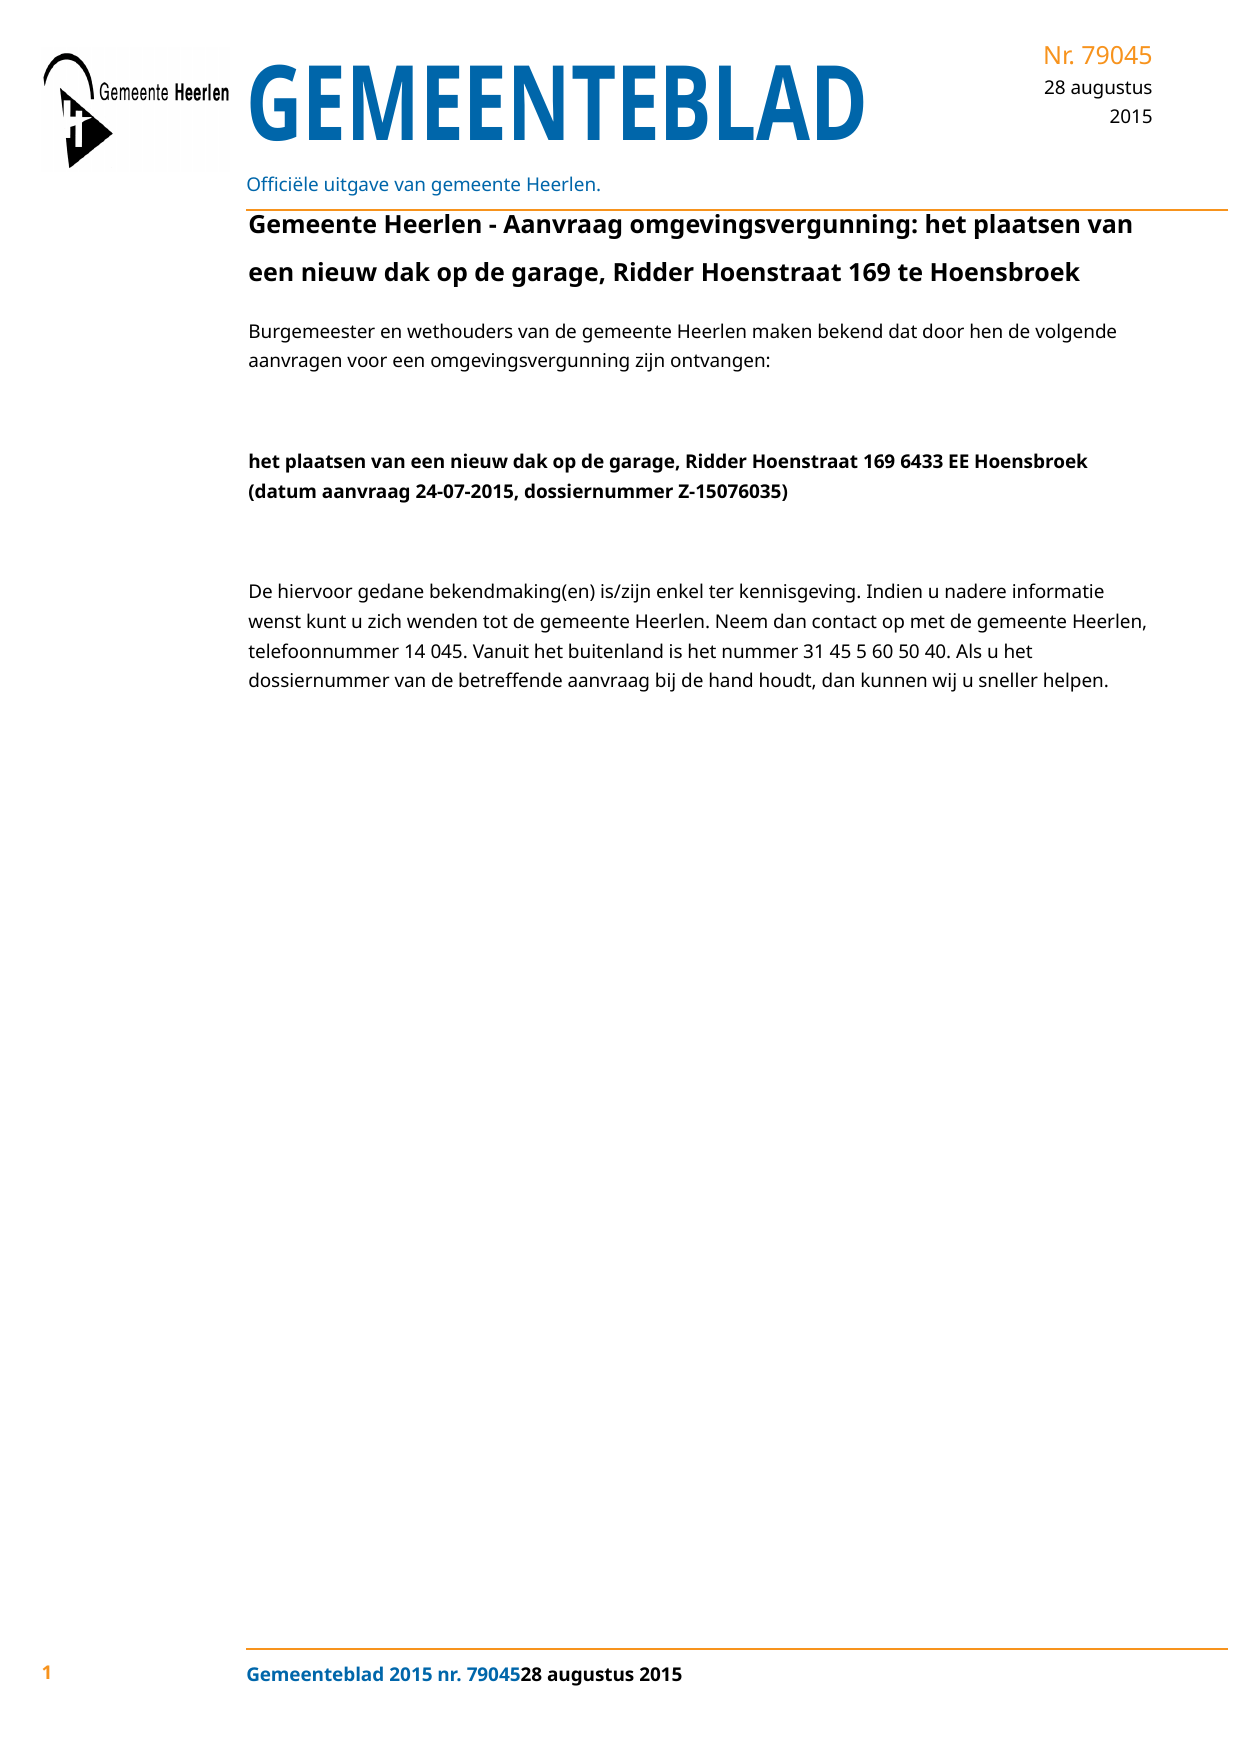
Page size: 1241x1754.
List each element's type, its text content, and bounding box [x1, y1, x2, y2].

picture [41, 47, 231, 172]
text Burgemeester en wethouders van de gemeente Heerlen maken bekend dat door hen de volgende aanvragen voor een omgevingsvergunning zijn ontvangen: [248, 318, 1152, 373]
text Gemeente Heerlen - Aanvraag omgevingsvergunning: het plaatsen van een nieuw dak op de garage, Ridder Hoenstraat 169 te Hoensbroek [248, 211, 1152, 288]
text De hiervoor gedane bekendmaking(en) is/zijn enkel ter kennisgeving. Indien u nadere informatie wenst kunt u zich wenden tot de gemeente Heerlen. Neem dan contact op met de gemeente Heerlen, telefoonnummer 14 045. Vanuit het buitenland is het nummer 31 45 5 60 50 40. Als u het dossiernummer van de betreffende aanvraag bij de hand houdt, dan kunnen wij u sneller helpen. [248, 579, 1152, 693]
text het plaatsen van een nieuw dak op de garage, Ridder Hoenstraat 169 6433 EE Hoensbroek (datum aanvraag 24-07-2015, dossiernummer Z-15076035) [248, 448, 1152, 504]
